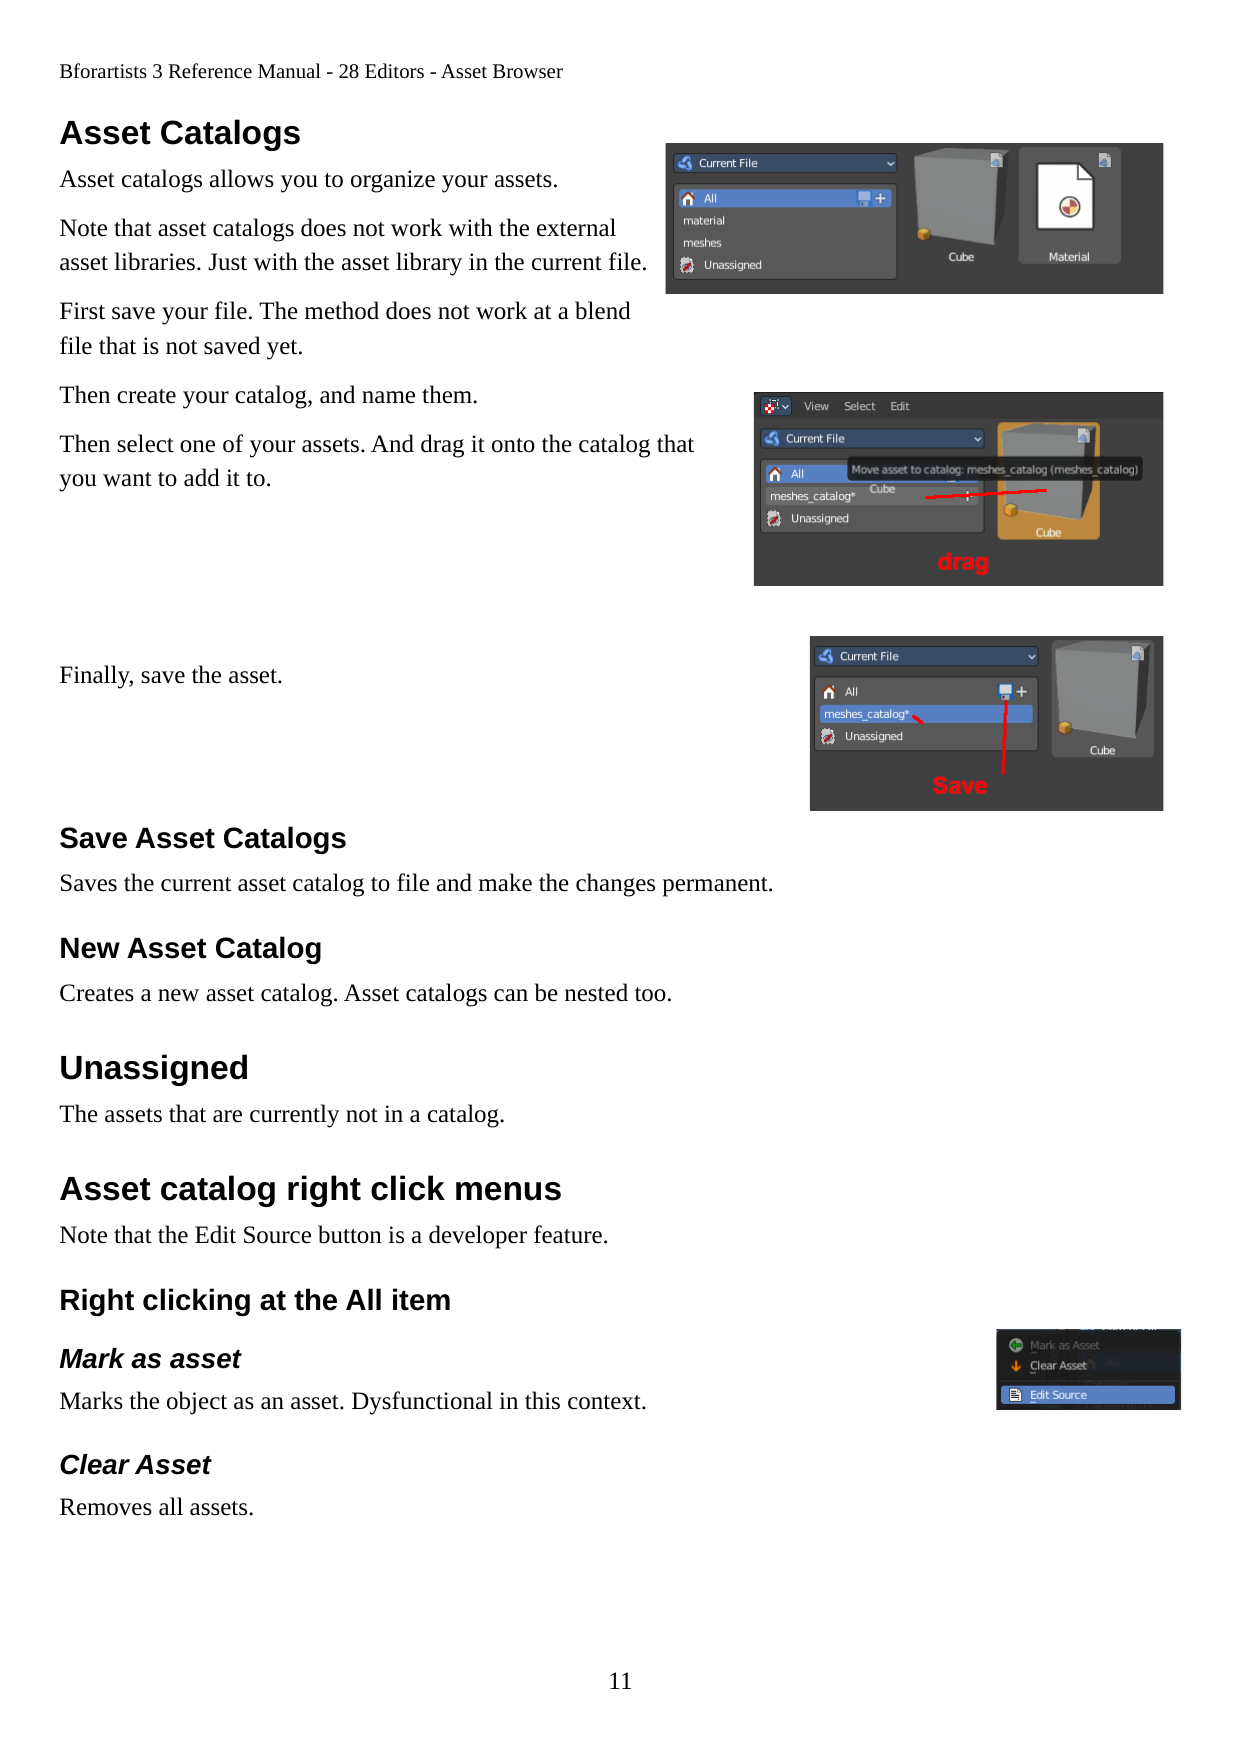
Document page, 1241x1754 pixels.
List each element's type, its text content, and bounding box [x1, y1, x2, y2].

text Saves the current asset catalog to file and make the changes permanent. [59, 868, 1181, 896]
subtitle Save Asset Catalogs [59, 821, 1181, 855]
text Then create your catalog, and name them. [59, 380, 1181, 409]
text Marks the object as an asset. Dysfunctional in this context. [59, 1386, 1181, 1415]
subtitle Asset Catalogs [59, 113, 1181, 151]
text Creates a new asset catalog. Asset catalogs can be nested too. [59, 978, 1181, 1006]
text Finally, save the asset. [59, 660, 809, 688]
subtitle Unassigned [59, 1047, 1181, 1086]
text Note that asset catalogs does not work with the external asset libraries. Just with the asset library in the current file. [59, 213, 665, 276]
text Removes all assets. [59, 1492, 1181, 1521]
text Note that the Edit Source button is a developer feature. [59, 1220, 1181, 1248]
text Asset catalogs allows you to organize your assets. [59, 164, 665, 192]
subtitle Clear Asset [59, 1448, 1181, 1480]
text First save your file. The method does not work at a blend file that is not saved yet. [59, 296, 1181, 359]
picture [809, 636, 1164, 811]
subtitle New Asset Catalog [59, 931, 1181, 965]
picture [996, 1329, 1182, 1410]
subtitle Mark as asset [59, 1342, 996, 1374]
text Then select one of your assets. And drag it onto the catalog that you want to add it to. [59, 429, 753, 492]
subtitle Right clicking at the All item [59, 1283, 1181, 1317]
subtitle Asset catalog right click menus [59, 1168, 1181, 1207]
picture [753, 392, 1164, 586]
picture [665, 143, 1164, 294]
text The assets that are currently not in a catalog. [59, 1099, 1181, 1127]
